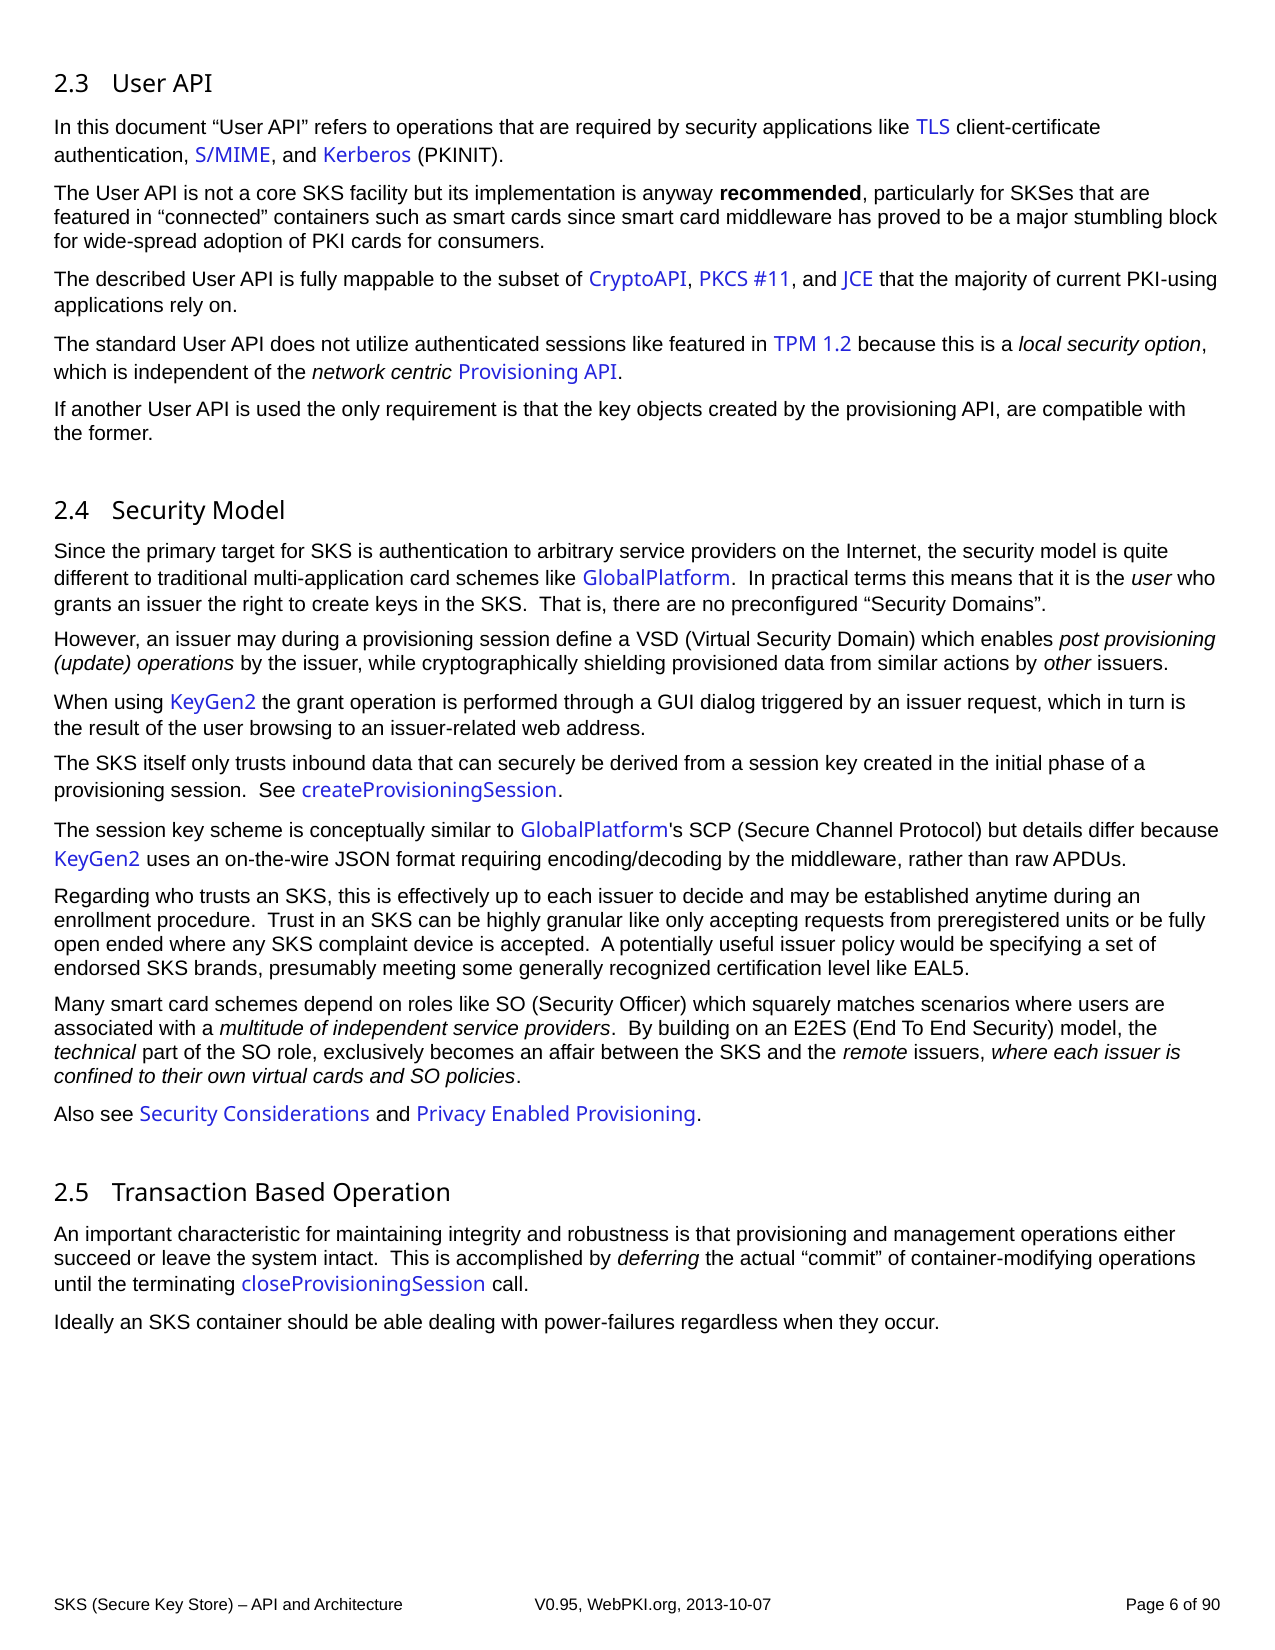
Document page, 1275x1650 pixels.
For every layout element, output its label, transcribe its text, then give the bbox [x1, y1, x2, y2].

text The standard User API does not utilize authenticated sessions like featured in TPM 1.2 because this is a local security option, which is independent of the network centric Provisioning API. [54, 329, 1221, 386]
subtitle User API [54, 66, 1221, 100]
subtitle Transaction Based Operation [54, 1175, 1221, 1209]
text Regarding who trusts an SKS, this is effectively up to each issuer to decide and may be established anytime during an enrollment procedure. Trust in an SKS can be highly granular like only accepting requests from preregistered units or be fully open ended where any SKS complaint device is accepted. A potentially useful issuer policy would be specifying a set of endorsed SKS brands, presumably meeting some generally recognized certification level like EAL5. [54, 884, 1221, 980]
text Many smart card schemes depend on roles like SO (Security Officer) which squarely matches scenarios where users are associated with a multitude of independent service providers. By building on an E2ES (End To End Security) model, the technical part of the SO role, exclusively becomes an affair between the SKS and the remote issuers, where each issuer is confined to their own virtual cards and SO policies. [54, 992, 1221, 1087]
subtitle Security Model [54, 493, 1221, 527]
text The session key scheme is conceptually similar to GlobalPlatform's SCP (Secure Channel Protocol) but details differ because KeyGen2 uses an on-the-wire JSON format requiring encoding/decoding by the middleware, rather than raw APDUs. [54, 815, 1221, 872]
text However, an issuer may during a provisioning session define a VSD (Virtual Security Domain) which enables post provisioning (update) operations by the issuer, while cryptographically shielding provisioned data from similar actions by other issuers. [54, 627, 1221, 675]
text An important characteristic for maintaining integrity and robustness is that provisioning and management operations either succeed or leave the system intact. This is accomplished by deferring the actual “commit” of container-modifying operations until the terminating closeProvisioningSession call. [54, 1222, 1221, 1298]
text In this document “User API” refers to operations that are required by security applications like TLS client-certificate authentication, S/MIME, and Kerberos (PKINIT). [54, 112, 1221, 169]
text Ideally an SKS container should be able dealing with power-failures regardless when they occur. [54, 1310, 1221, 1334]
text If another User API is used the only requirement is that the key objects created by the provisioning API, are compatible with the former. [54, 397, 1221, 445]
text The described User API is fully mappable to the subset of CryptoAPI, PKCS #11, and JCE that the majority of current PKI‑using applications rely on. [54, 264, 1221, 317]
text Also see Security Considerations and Privacy Enabled Provisioning. [54, 1099, 1221, 1128]
text Since the primary target for SKS is authentication to arbitrary service providers on the Internet, the security model is quite different to traditional multi-application card schemes like GlobalPlatform. In practical terms this means that it is the user who grants an issuer the right to create keys in the SKS. That is, there are no preconfigured “Security Domains”. [54, 539, 1221, 616]
text The SKS itself only trusts inbound data that can securely be derived from a session key created in the initial phase of a provisioning session. See createProvisioningSession. [54, 751, 1221, 803]
text When using KeyGen2 the grant operation is performed through a GUI dialog triggered by an issuer request, which in turn is the result of the user browsing to an issuer-related web address. [54, 687, 1221, 739]
text The User API is not a core SKS facility but its implementation is anyway recommended, particularly for SKSes that are featured in “connected” containers such as smart cards since smart card middleware has proved to be a major stumbling block for wide-spread adoption of PKI cards for consumers. [54, 181, 1221, 253]
